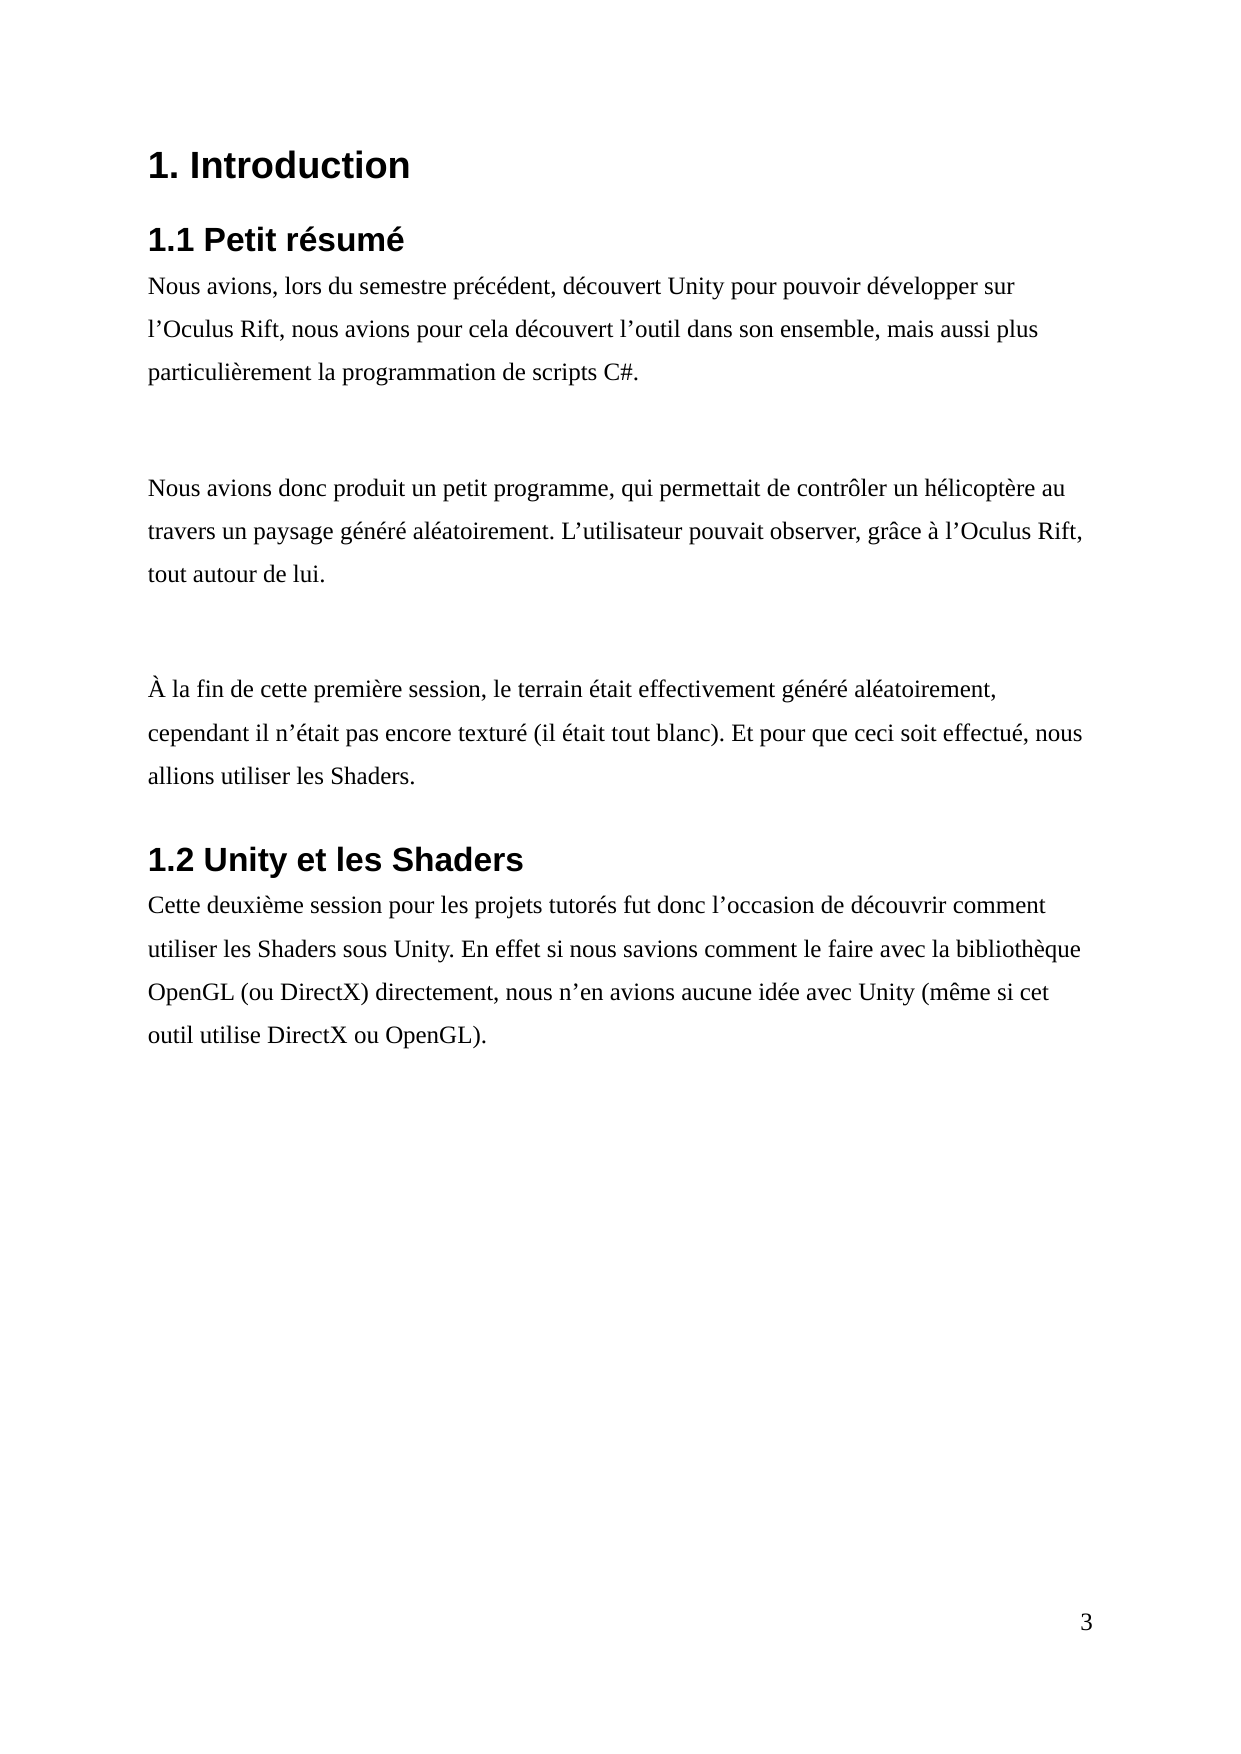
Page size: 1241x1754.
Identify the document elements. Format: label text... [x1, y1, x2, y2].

text À la fin de cette première session, le terrain était effectivement généré aléatoirement, cependant il n’était pas encore texturé (il était tout blanc). Et pour que ceci soit effectué, nous allions utiliser les Shaders. [148, 674, 1093, 789]
text Nous avions, lors du semestre précédent, découvert Unity pour pouvoir développer sur l’Oculus Rift, nous avions pour cela découvert l’outil dans son ensemble, mais aussi plus particulièrement la programmation de scripts C#. [148, 271, 1093, 386]
subtitle 1. Introduction [148, 143, 1093, 187]
subtitle 1.2 Unity et les Shaders [148, 839, 1093, 878]
text Nous avions donc produit un petit programme, qui permettait de contrôler un hélicoptère au travers un paysage généré aléatoirement. L’utilisateur pouvait observer, grâce à l’Oculus Rift, tout autour de lui. [148, 473, 1093, 588]
text Cette deuxième session pour les projets tutorés fut donc l’occasion de découvrir comment utiliser les Shaders sous Unity. En effet si nous savions comment le faire avec la bibliothèque OpenGL (ou DirectX) directement, nous n’en avions aucune idée avec Unity (même si cet outil utilise DirectX ou OpenGL). [148, 891, 1093, 1049]
subtitle 1.1 Petit résumé [148, 220, 1093, 259]
